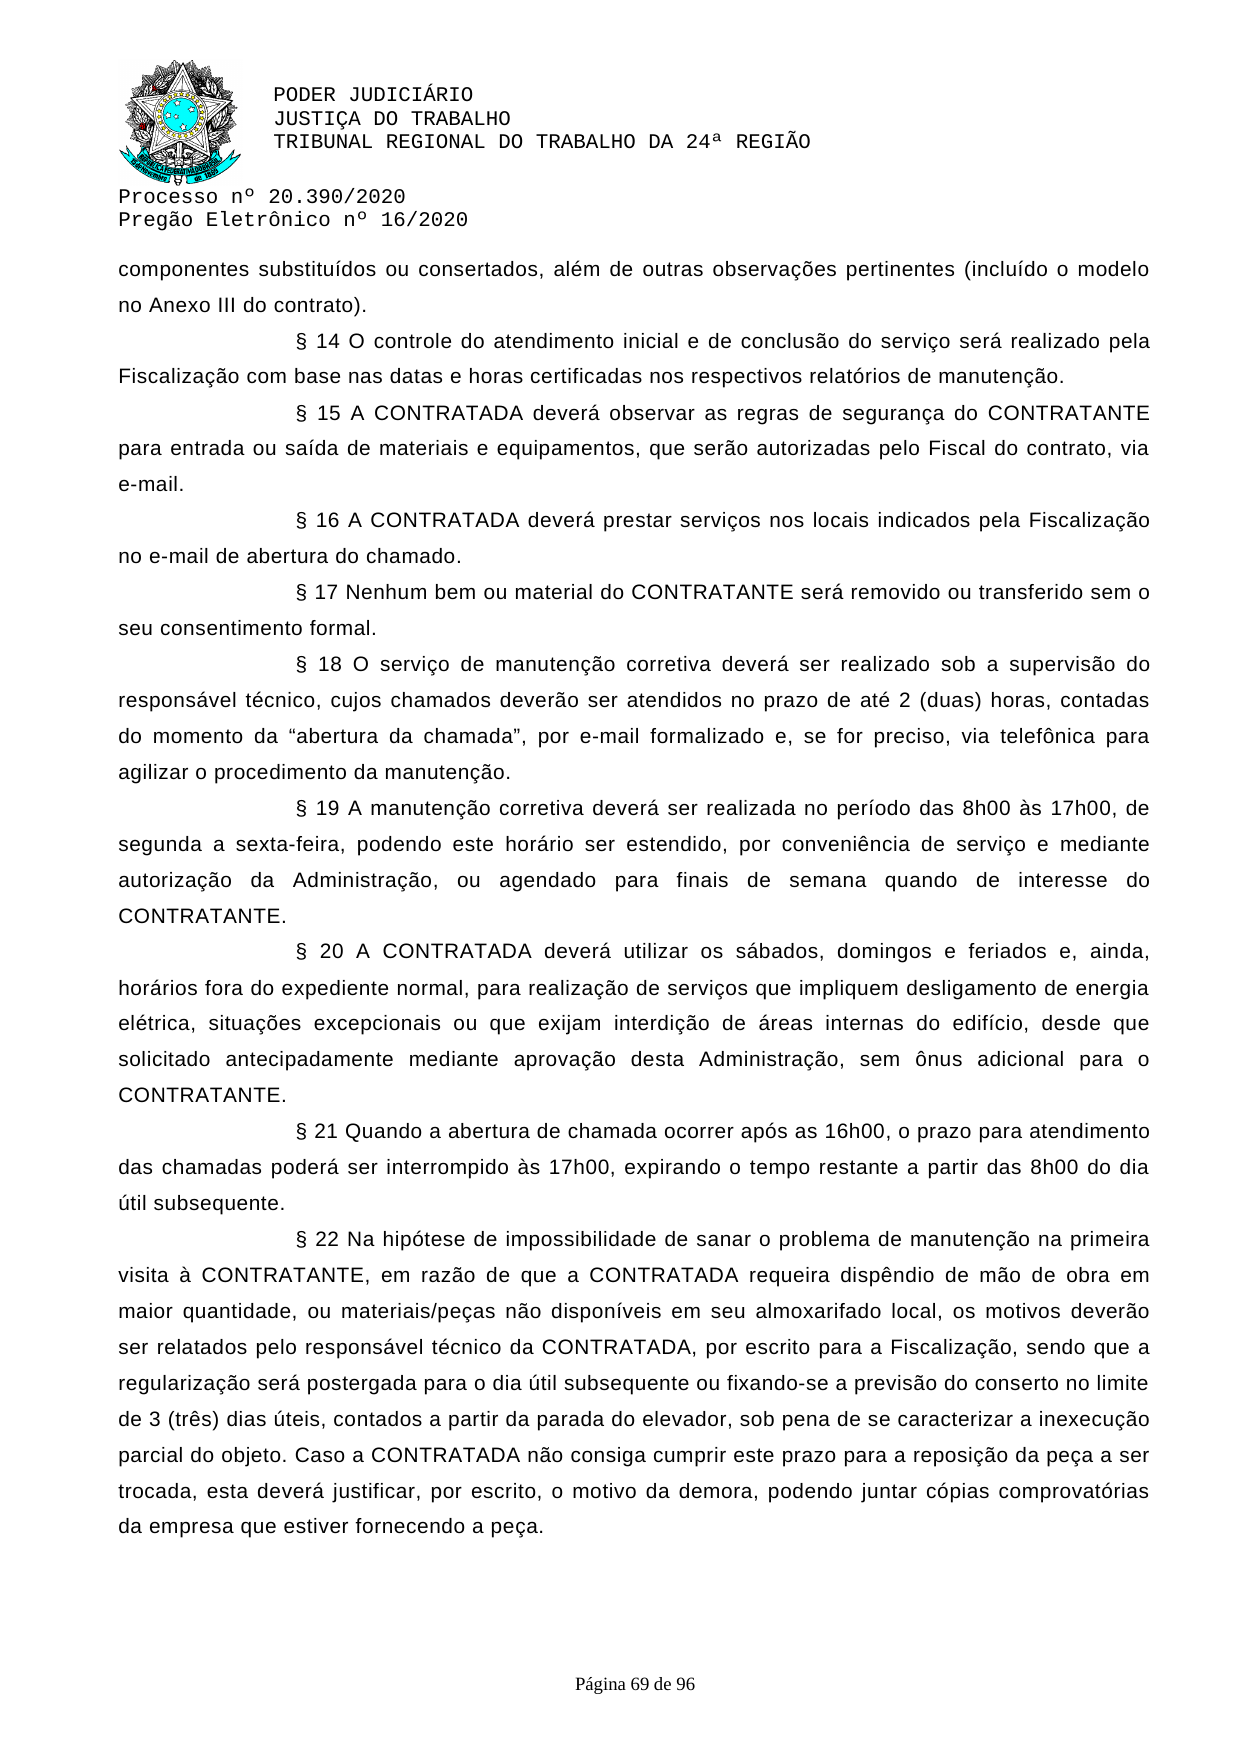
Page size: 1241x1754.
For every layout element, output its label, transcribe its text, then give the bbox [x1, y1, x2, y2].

text § 20 A CONTRATADA deverá utilizar os sábados, domingos e feriados e, ainda, horários fora do expediente normal, para realização de serviços que impliquem desligamento de energia elétrica, situações excepcionais ou que exijam interdição de áreas internas do edifício, desde que solicitado antecipadamente mediante aprovação desta Administração, sem ônus adicional para o CONTRATANTE. [118, 939, 1152, 1107]
text § 21 Quando a abertura de chamada ocorrer após as 16h00, o prazo para atendimento das chamadas poderá ser interrompido às 17h00, expirando o tempo restante a partir das 8h00 do dia útil subsequente. [118, 1119, 1152, 1215]
text componentes substituídos ou consertados, além de outras observações pertinentes (incluído o modelo no Anexo III do contrato). [118, 257, 1152, 316]
text § 19 A manutenção corretiva deverá ser realizada no período das 8h00 às 17h00, de segunda a sexta-feira, podendo este horário ser estendido, por conveniência de serviço e mediante autorização da Administração, ou agendado para finais de semana quando de interesse do CONTRATANTE. [118, 796, 1152, 927]
text § 16 A CONTRATADA deverá prestar serviços nos locais indicados pela Fiscalização no e-mail de abertura do chamado. [118, 508, 1152, 568]
text § 17 Nenhum bem ou material do CONTRATANTE será removido ou transferido sem o seu consentimento formal. [118, 580, 1152, 640]
text § 15 A CONTRATADA deverá observar as regras de segurança do CONTRATANTE para entrada ou saída de materiais e equipamentos, que serão autorizadas pelo Fiscal do contrato, via e-mail. [118, 400, 1152, 496]
text § 18 O serviço de manutenção corretiva deverá ser realizado sob a supervisão do responsável técnico, cujos chamados deverão ser atendidos no prazo de até 2 (duas) horas, contadas do momento da “abertura da chamada”, por e-mail formalizado e, se for preciso, via telefônica para agilizar o procedimento da manutenção. [118, 652, 1152, 784]
text § 22 Na hipótese de impossibilidade de sanar o problema de manutenção na primeira visita à CONTRATANTE, em razão de que a CONTRATADA requeira dispêndio de mão de obra em maior quantidade, ou materiais/peças não disponíveis em seu almoxarifado local, os motivos deverão ser relatados pelo responsável técnico da CONTRATADA, por escrito para a Fiscalização, sendo que a regularização será postergada para o dia útil subsequente ou fixando-se a previsão do conserto no limite de 3 (três) dias úteis, contados a partir da parada do elevador, sob pena de se caracterizar a inexecução parcial do objeto. Caso a CONTRATADA não consiga cumprir este prazo para a reposição da peça a ser trocada, esta deverá justificar, por escrito, o motivo da demora, podendo juntar cópias comprovatórias da empresa que estiver fornecendo a peça. [118, 1227, 1152, 1538]
picture [118, 59, 243, 186]
text § 14 O controle do atendimento inicial e de conclusão do serviço será realizado pela Fiscalização com base nas datas e horas certificadas nos respectivos relatórios de manutenção. [118, 328, 1152, 388]
